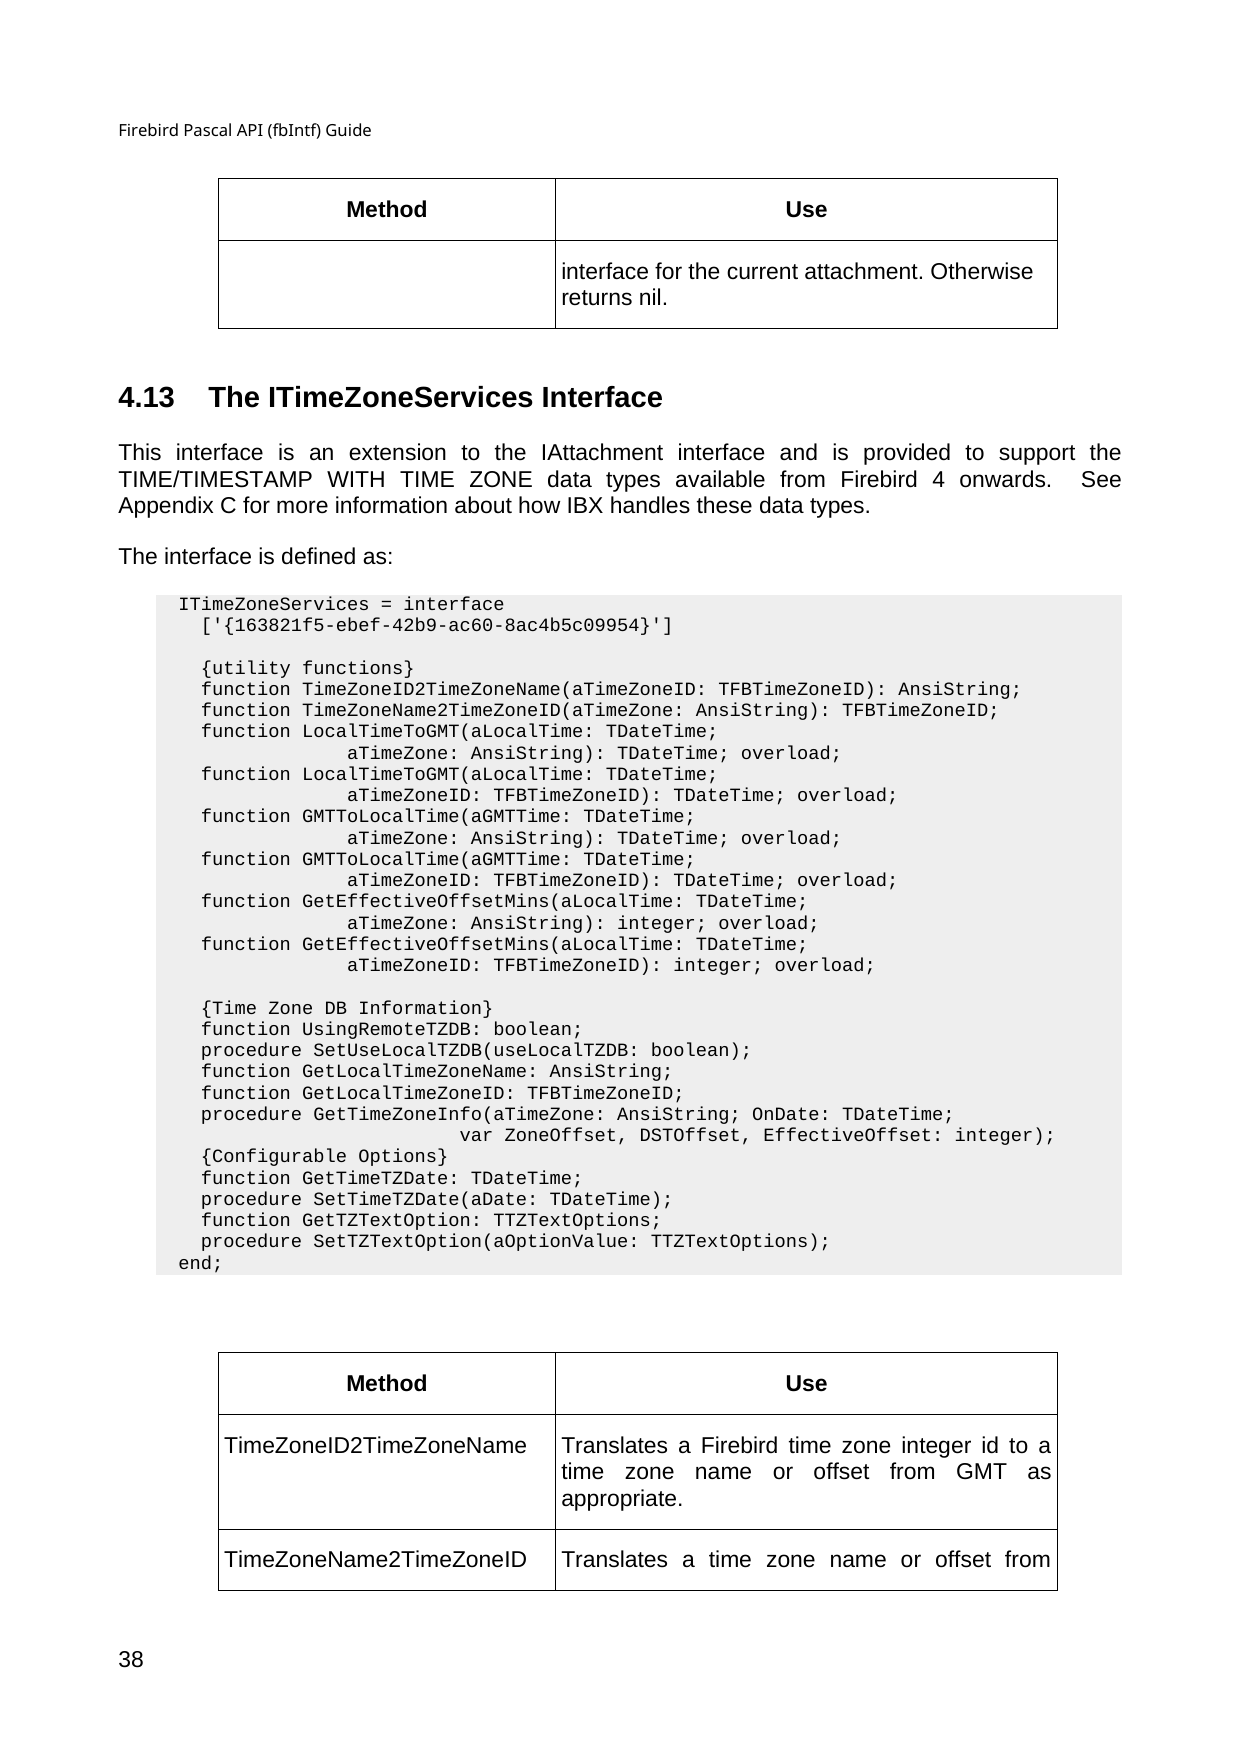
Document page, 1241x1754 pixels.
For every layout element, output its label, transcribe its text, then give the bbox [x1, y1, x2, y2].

text function LocalTimeToGMT(aLocalTime: TDateTime; aTimeZone: AnsiString): TDateTime; overload; [156, 722, 1122, 765]
table_cell [219, 241, 555, 328]
text procedure SetTZTextOption(aOptionValue: TTZTextOptions); [156, 1232, 1122, 1253]
table_cell Translates a time zone name or offset from [556, 1530, 1057, 1590]
table_cell TimeZoneID2TimeZoneName [219, 1415, 555, 1528]
text procedure SetUseLocalTZDB(useLocalTZDB: boolean); [156, 1041, 1122, 1062]
text function GetLocalTimeZoneID: TFBTimeZoneID; [156, 1083, 1122, 1105]
text function GMTToLocalTime(aGMTTime: TDateTime; aTimeZoneID: TFBTimeZoneID): TDateTime; overload; [156, 850, 1122, 892]
text var ZoneOffset, DSTOffset, EffectiveOffset: integer); [156, 1126, 1122, 1147]
text function GetTimeTZDate: TDateTime; [156, 1168, 1122, 1190]
text {utility functions} [156, 658, 1122, 680]
text ['{163821f5-ebef-42b9-ac60-8ac4b5c09954}'] [156, 616, 1122, 637]
subtitle The ITimeZoneServices Interface [118, 380, 1122, 414]
table_cell TimeZoneName2TimeZoneID [219, 1530, 555, 1590]
text function GetEffectiveOffsetMins(aLocalTime: TDateTime; aTimeZoneID: TFBTimeZoneID): integer; overload; [156, 935, 1122, 977]
text function GetEffectiveOffsetMins(aLocalTime: TDateTime; aTimeZone: AnsiString): integer; overload; [156, 892, 1122, 935]
text end; [156, 1253, 1122, 1275]
text {Configurable Options} [156, 1147, 1122, 1168]
text function UsingRemoteTZDB: boolean; [156, 1020, 1122, 1041]
text {Time Zone DB Information} [156, 998, 1122, 1020]
table_header Method [219, 179, 555, 240]
text function TimeZoneID2TimeZoneName(aTimeZoneID: TFBTimeZoneID): AnsiString; [156, 680, 1122, 701]
text function TimeZoneName2TimeZoneID(aTimeZone: AnsiString): TFBTimeZoneID; [156, 701, 1122, 722]
table_cell Translates a Firebird time zone integer id to a time zone name or offset from GMT as appropriate. [556, 1415, 1057, 1528]
table_cell interface for the current attachment. Otherwise returns nil. [556, 241, 1057, 328]
text function GetTZTextOption: TTZTextOptions; [156, 1211, 1122, 1232]
text ITimeZoneServices = interface [156, 595, 1122, 616]
text The interface is defined as: [118, 543, 1122, 570]
text procedure GetTimeZoneInfo(aTimeZone: AnsiString; OnDate: TDateTime; [156, 1105, 1122, 1126]
table_header Use [556, 1353, 1057, 1414]
text function GetLocalTimeZoneName: AnsiString; [156, 1062, 1122, 1083]
table_header Method [219, 1353, 555, 1414]
text procedure SetTimeTZDate(aDate: TDateTime); [156, 1190, 1122, 1211]
text function LocalTimeToGMT(aLocalTime: TDateTime; aTimeZoneID: TFBTimeZoneID): TDateTime; overload; [156, 765, 1122, 807]
text This interface is an extension to the IAttachment interface and is provided to support the TIME/TIMESTAMP WITH TIME ZONE data types available from Firebird 4 onwards. See Appendix C for more information about how IBX handles these data types. [118, 439, 1122, 518]
text function GMTToLocalTime(aGMTTime: TDateTime; aTimeZone: AnsiString): TDateTime; overload; [156, 807, 1122, 850]
table_header Use [556, 179, 1057, 240]
